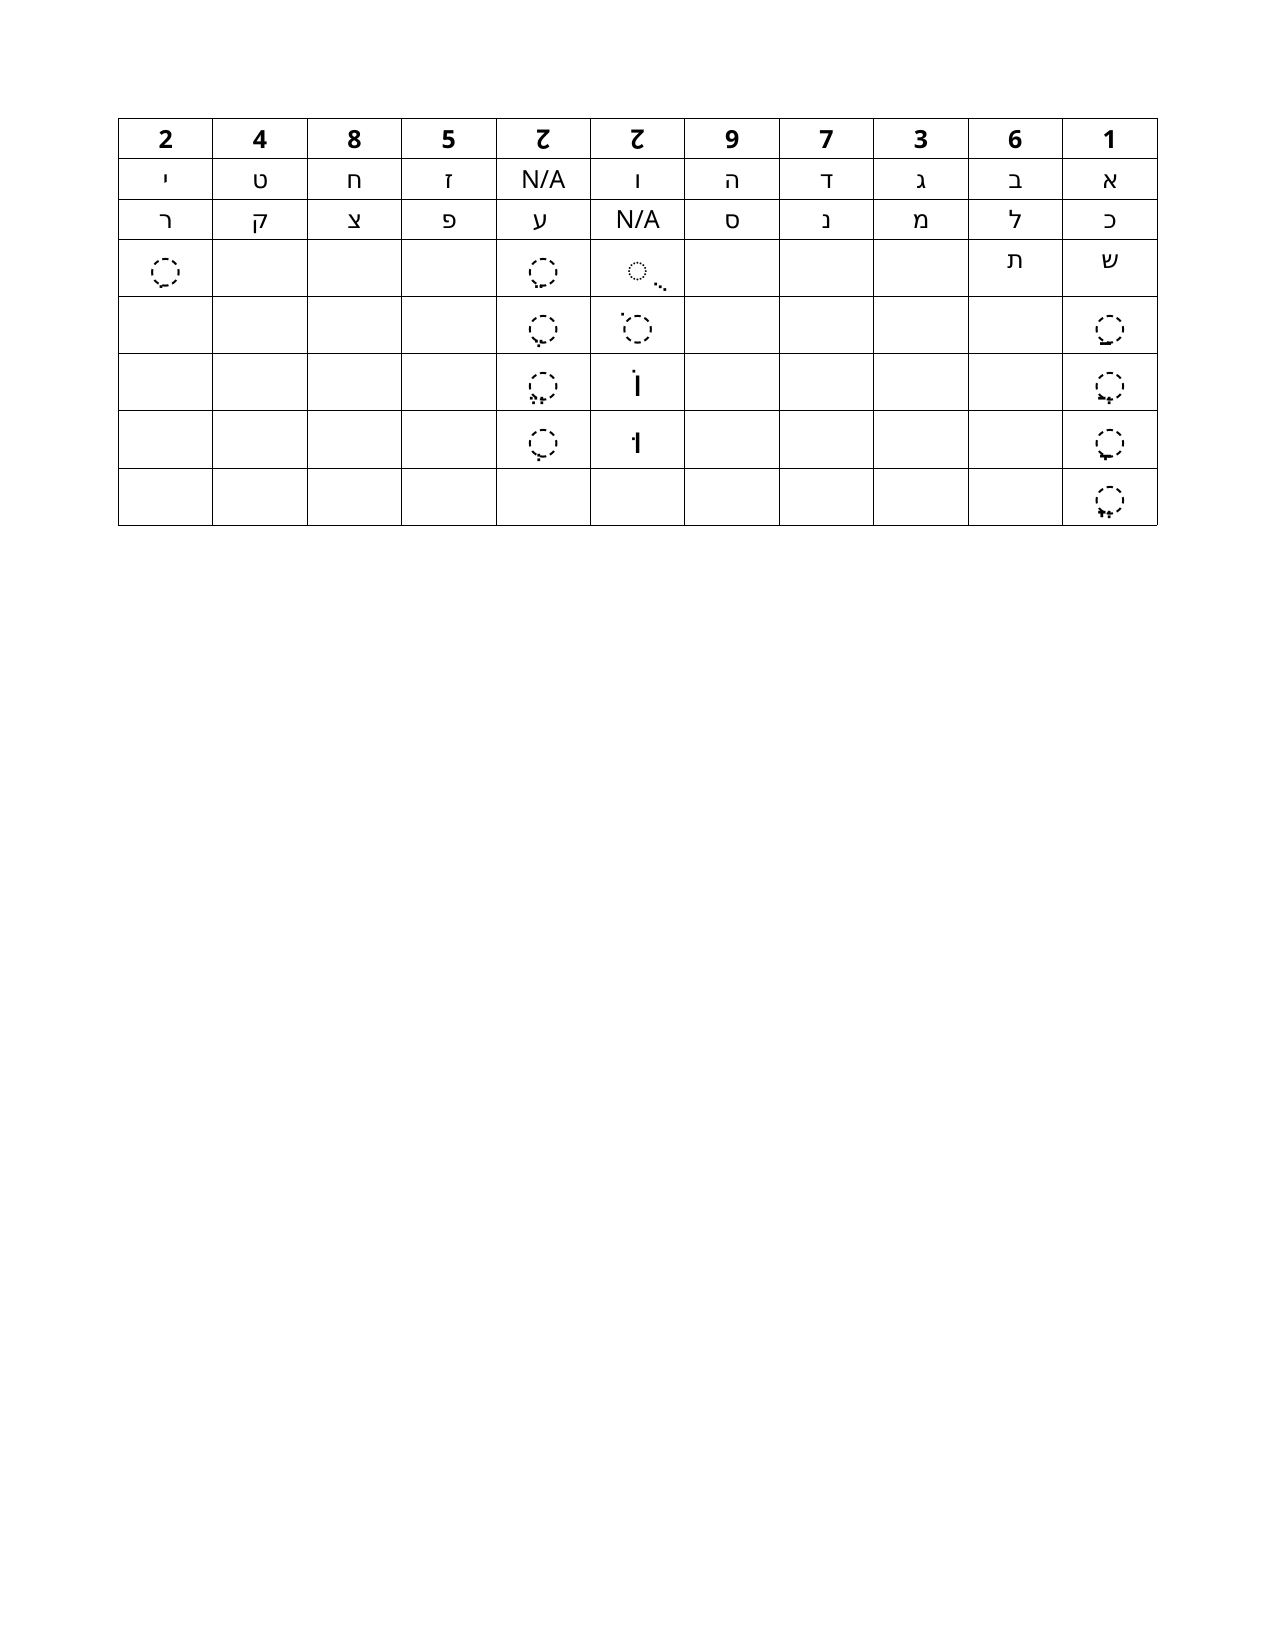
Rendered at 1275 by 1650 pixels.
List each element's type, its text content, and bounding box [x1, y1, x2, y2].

table_header 7 [780, 119, 873, 158]
table_cell [119, 297, 212, 353]
table_header 9 [685, 119, 779, 158]
table_cell ד [780, 159, 873, 198]
table_cell ר [119, 200, 212, 239]
table_cell [874, 411, 968, 467]
table_cell ֳ [1063, 469, 1157, 525]
table_cell [874, 354, 968, 410]
table_cell [780, 297, 873, 353]
table_cell ז [402, 159, 496, 198]
table_cell ֶ [497, 297, 590, 353]
table_cell ט [213, 159, 307, 198]
table_cell ק [213, 200, 307, 239]
table_cell [685, 354, 779, 410]
table_cell [780, 240, 873, 296]
table_cell [213, 411, 307, 467]
table_cell [685, 240, 779, 296]
table_cell ֱ [497, 354, 590, 410]
table_cell ְ [497, 411, 590, 467]
table_cell [119, 354, 212, 410]
table_cell [308, 240, 401, 296]
table_cell [874, 469, 968, 525]
table_cell י [119, 159, 212, 198]
table_cell [402, 240, 496, 296]
table_cell [213, 297, 307, 353]
table_cell ֲ [1063, 354, 1157, 410]
table_cell ַ [1063, 297, 1157, 353]
table_cell [969, 354, 1062, 410]
table_cell ס [685, 200, 779, 239]
table_cell ה [685, 159, 779, 198]
table_cell [308, 469, 401, 525]
table_cell [497, 469, 590, 525]
table_cell פ [402, 200, 496, 239]
table_header 1 [1063, 119, 1157, 158]
table_header ↊ [591, 119, 684, 158]
table_cell ש [1063, 240, 1157, 296]
table_cell [119, 469, 212, 525]
table_cell [780, 469, 873, 525]
table_cell [402, 469, 496, 525]
table_cell ת [969, 240, 1062, 296]
table_cell ב [969, 159, 1062, 198]
table_cell א [1063, 159, 1157, 198]
table_header 5 [402, 119, 496, 158]
table_header 3 [874, 119, 968, 158]
table_cell ו [591, 159, 684, 198]
table_cell [969, 469, 1062, 525]
table_cell [969, 297, 1062, 353]
table_header 4 [213, 119, 307, 158]
table_cell [874, 240, 968, 296]
table_cell ח [308, 159, 401, 198]
table_header 6 [969, 119, 1062, 158]
table_cell ָ [1063, 411, 1157, 467]
table_cell ל [969, 200, 1062, 239]
table_cell [402, 411, 496, 467]
table_cell ֵ [497, 240, 590, 296]
table_cell [685, 297, 779, 353]
table_cell [213, 469, 307, 525]
table_cell ִ [119, 240, 212, 296]
table_cell ע [497, 200, 590, 239]
table_cell כ [1063, 200, 1157, 239]
table_cell N/A [591, 200, 684, 239]
table_header ↊ [497, 119, 590, 158]
table_cell [591, 469, 684, 525]
table_cell נ [780, 200, 873, 239]
table_cell [402, 297, 496, 353]
table_header 8 [308, 119, 401, 158]
table_cell ֹ [591, 297, 684, 353]
table_cell [119, 411, 212, 467]
table_cell [213, 354, 307, 410]
table_cell מ [874, 200, 968, 239]
table_cell [308, 297, 401, 353]
table_cell [685, 469, 779, 525]
table_cell וֹ [591, 354, 684, 410]
table_cell ◌ֻ [591, 240, 684, 296]
table_header 2 [119, 119, 212, 158]
table_cell [402, 354, 496, 410]
table_cell וּ [591, 411, 684, 467]
table_cell צ [308, 200, 401, 239]
table_cell [969, 411, 1062, 467]
table_cell [780, 354, 873, 410]
table_cell [308, 411, 401, 467]
table_cell [308, 354, 401, 410]
table_cell [874, 297, 968, 353]
table_cell [780, 411, 873, 467]
table_cell [685, 411, 779, 467]
table_cell N/A [497, 159, 590, 198]
table_cell ג [874, 159, 968, 198]
table_cell [213, 240, 307, 296]
